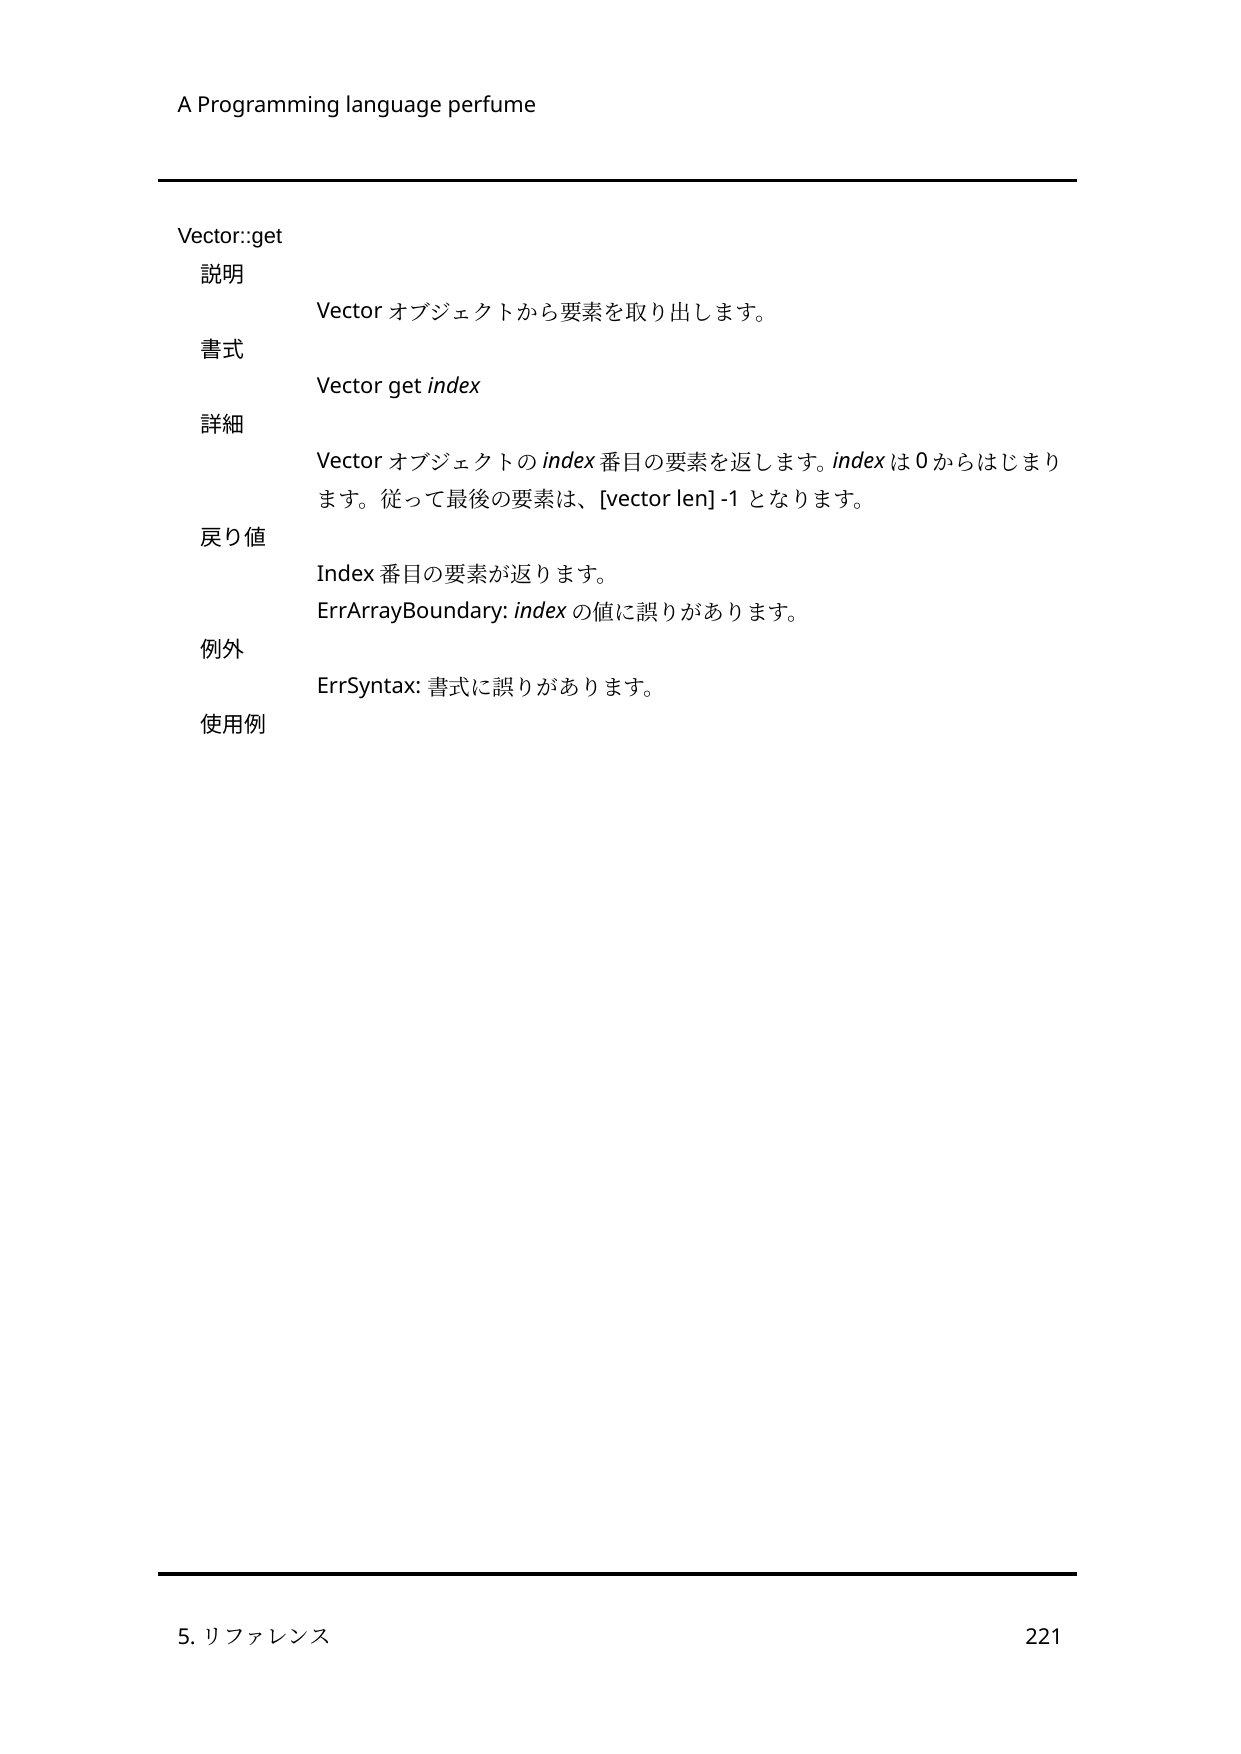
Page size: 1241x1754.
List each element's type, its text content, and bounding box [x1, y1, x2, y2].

table_cell 書式 [200, 329, 317, 404]
table_header 説明 [200, 254, 317, 329]
table_cell ErrSyntax: 書式に誤りがあります。 [317, 629, 1063, 704]
table_cell Vectorオブジェクトのindex番目の要素を返します。indexは0からはじまります。従って最後の要素は、[vector len] -1 となります。 [317, 404, 1063, 517]
table_header Vectorオブジェクトから要素を取り出します。 [317, 254, 1063, 329]
table_cell Vector get index [317, 329, 1063, 404]
table_cell Index番目の要素が返ります。 ErrArrayBoundary: indexの値に誤りがあります。 [317, 517, 1063, 629]
table_cell 詳細 [200, 404, 317, 517]
table_cell 例外 [200, 629, 317, 704]
table_cell 使用例 [200, 704, 317, 779]
table_cell [317, 704, 1063, 779]
subtitle Vector::get [177, 217, 1063, 254]
table_cell 戻り値 [200, 517, 317, 629]
